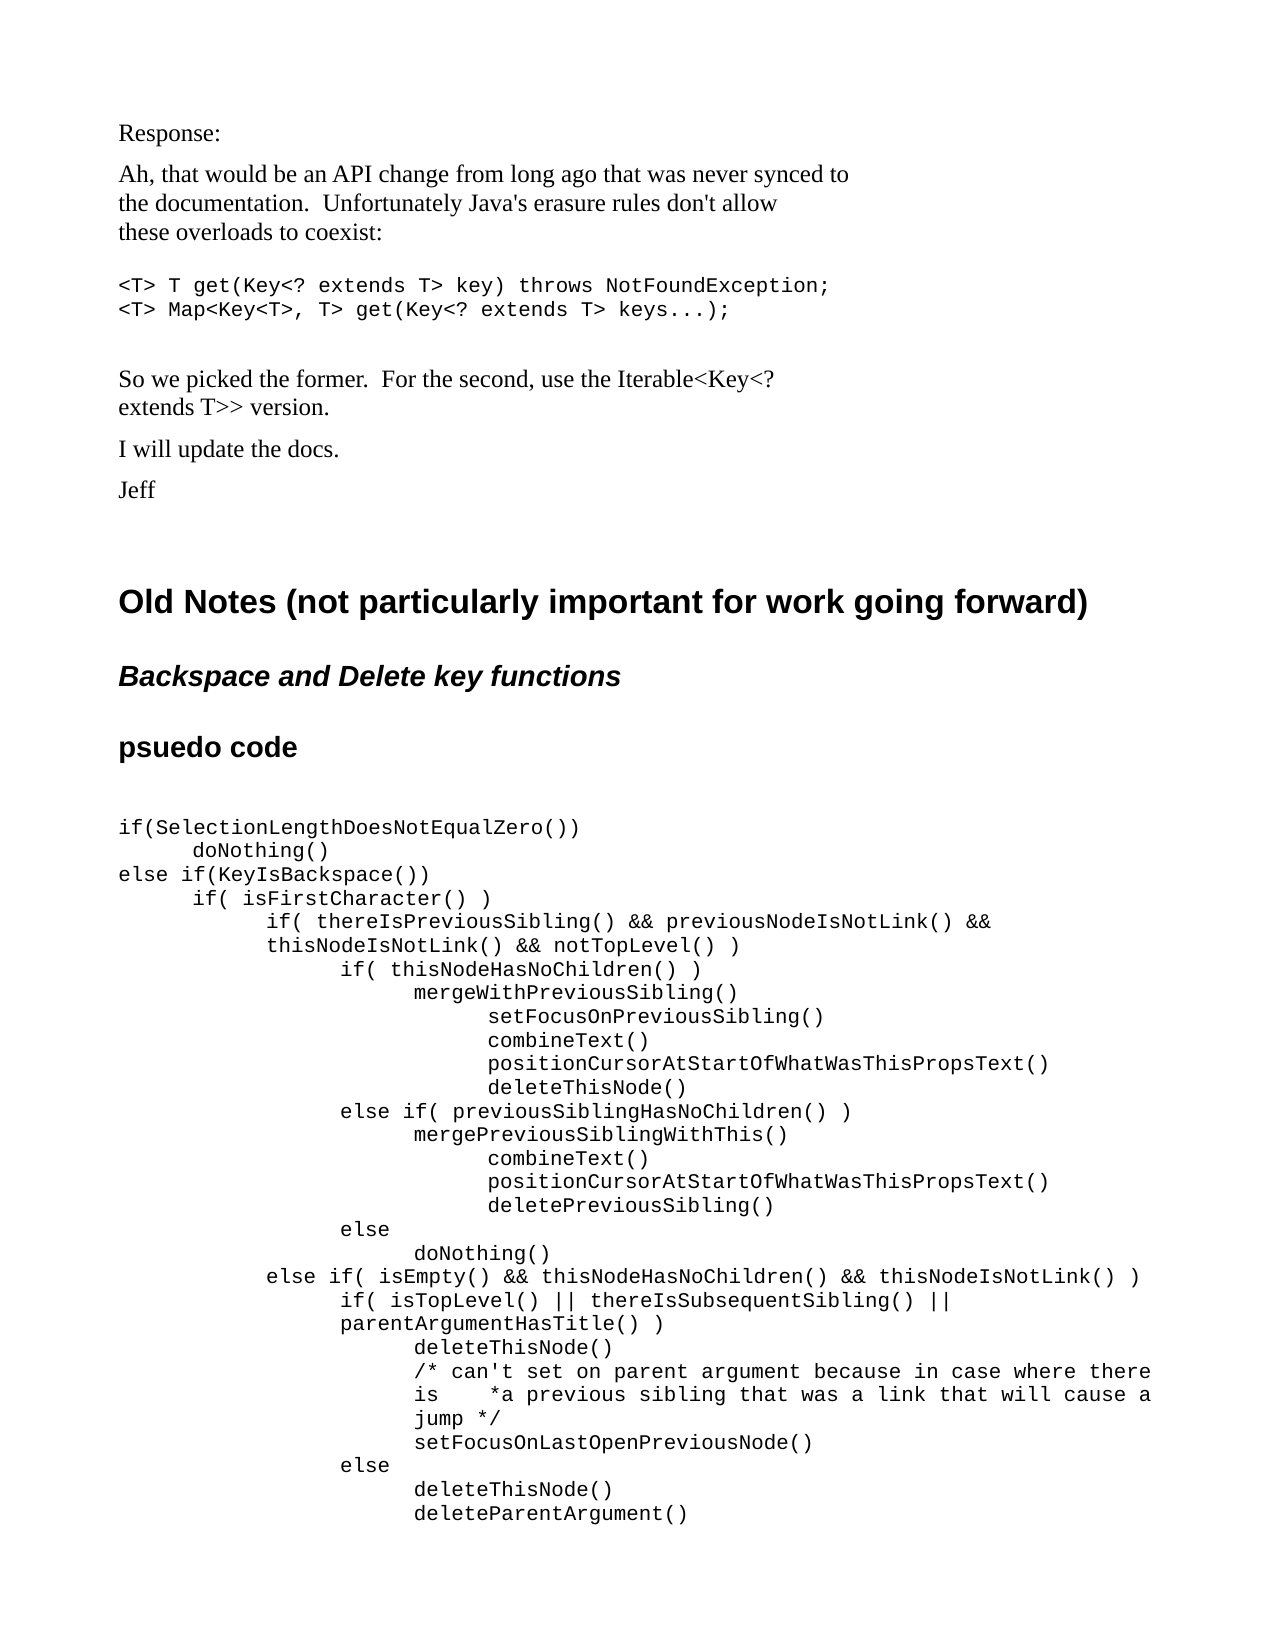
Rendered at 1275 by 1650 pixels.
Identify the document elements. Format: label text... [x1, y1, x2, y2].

subtitle Backspace and Delete key functions [118, 658, 1157, 692]
text combineText() [487, 1030, 1157, 1053]
text <T> T get(Key<? extends T> key) throws NotFoundException; <T> Map<Key<T>, T> get(Key<? extends T> keys...); [118, 275, 1157, 322]
text if( thereIsPreviousSibling() && previousNodeIsNotLink() && thisNodeIsNotLink() && notTopLevel() ) [266, 911, 1157, 959]
text if( thisNodeHasNoChildren() ) [340, 959, 1157, 982]
text doNothing() [192, 841, 1157, 864]
text else if(KeyIsBackspace()) [118, 864, 1157, 888]
subtitle psuedo code [118, 729, 1157, 763]
text Jeff [118, 475, 1157, 504]
subtitle Old Notes (not particularly important for work going forward) [118, 582, 1157, 621]
text positionCursorAtStartOfWhatWasThisPropsText() [487, 1053, 1157, 1077]
text deletePreviousSibling() [487, 1195, 1157, 1219]
text positionCursorAtStartOfWhatWasThisPropsText() [487, 1172, 1157, 1195]
text if( isFirstCharacter() ) [192, 888, 1157, 911]
text So we picked the former. For the second, use the Iterable<Key<? extends T>> version. [118, 364, 1157, 421]
text combineText() [487, 1148, 1157, 1172]
text setFocusOnPreviousSibling() [487, 1006, 1157, 1030]
text mergeWithPreviousSibling() [413, 982, 1157, 1006]
text else [340, 1219, 1157, 1242]
text if(SelectionLengthDoesNotEqualZero()) [118, 817, 1157, 841]
text doNothing() [413, 1242, 1157, 1266]
text if( isTopLevel() || thereIsSubsequentSibling() || parentArgumentHasTitle() ) [340, 1290, 1157, 1337]
text else if( isEmpty() && thisNodeHasNoChildren() && thisNodeIsNotLink() ) [266, 1266, 1157, 1290]
text else if( previousSiblingHasNoChildren() ) [340, 1101, 1157, 1124]
text /* can't set on parent argument because in case where there is *a previous sibling that was a link that will cause a jump */ [413, 1361, 1157, 1432]
text Response: [118, 118, 1157, 147]
text deleteParentArgument() [413, 1503, 1157, 1526]
text deleteThisNode() [413, 1479, 1157, 1503]
text deleteThisNode() [413, 1337, 1157, 1361]
text mergePreviousSiblingWithThis() [413, 1124, 1157, 1148]
text deleteThisNode() [487, 1077, 1157, 1101]
text Ah, that would be an API change from long ago that was never synced to the documentation. Unfortunately Java's erasure rules don't allow these overloads to coexist: [118, 159, 1157, 246]
text setFocusOnLastOpenPreviousNode() [413, 1432, 1157, 1455]
text I will update the docs. [118, 434, 1157, 462]
text else [340, 1455, 1157, 1479]
